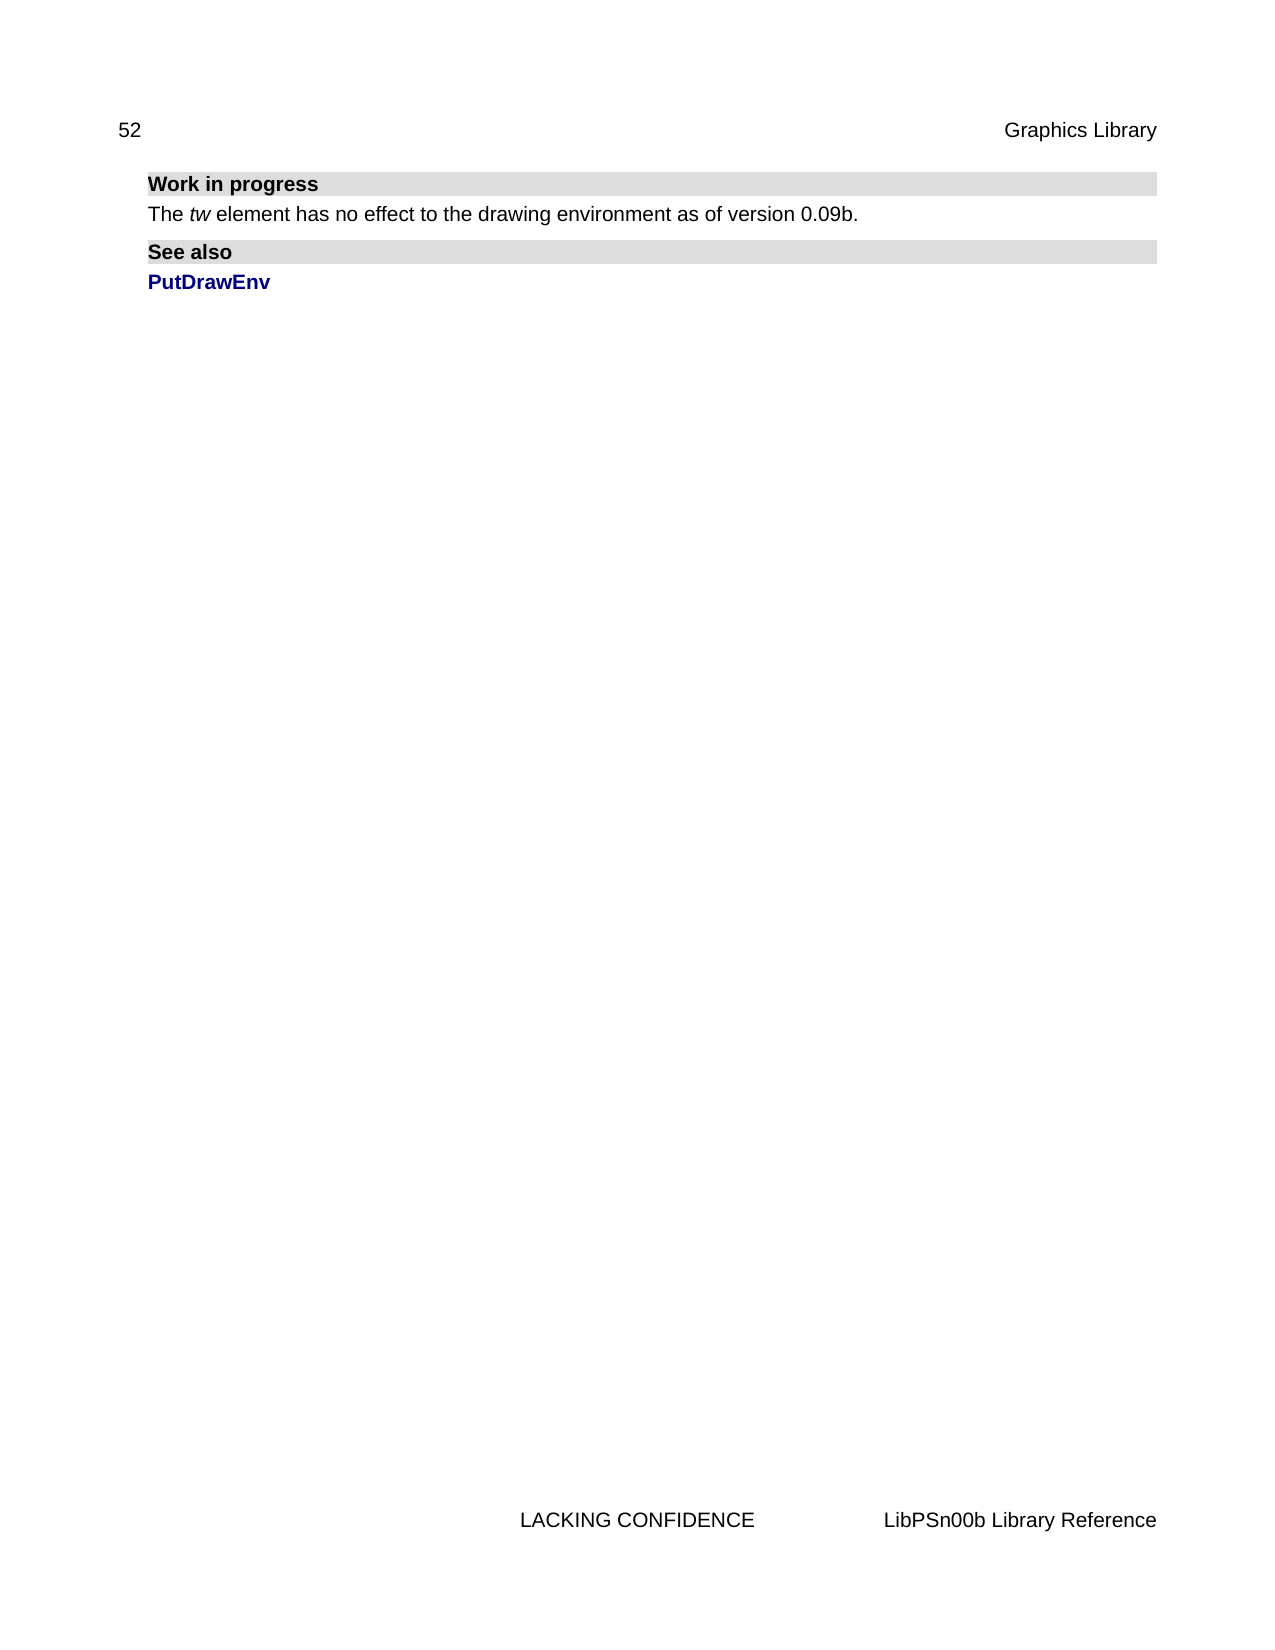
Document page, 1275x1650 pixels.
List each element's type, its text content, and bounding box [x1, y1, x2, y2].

text PutDrawEnv [148, 270, 1157, 294]
text The tw element has no effect to the drawing environment as of version 0.09b. [148, 201, 1157, 225]
subtitle See also [148, 240, 1157, 264]
subtitle Work in progress [148, 172, 1157, 196]
